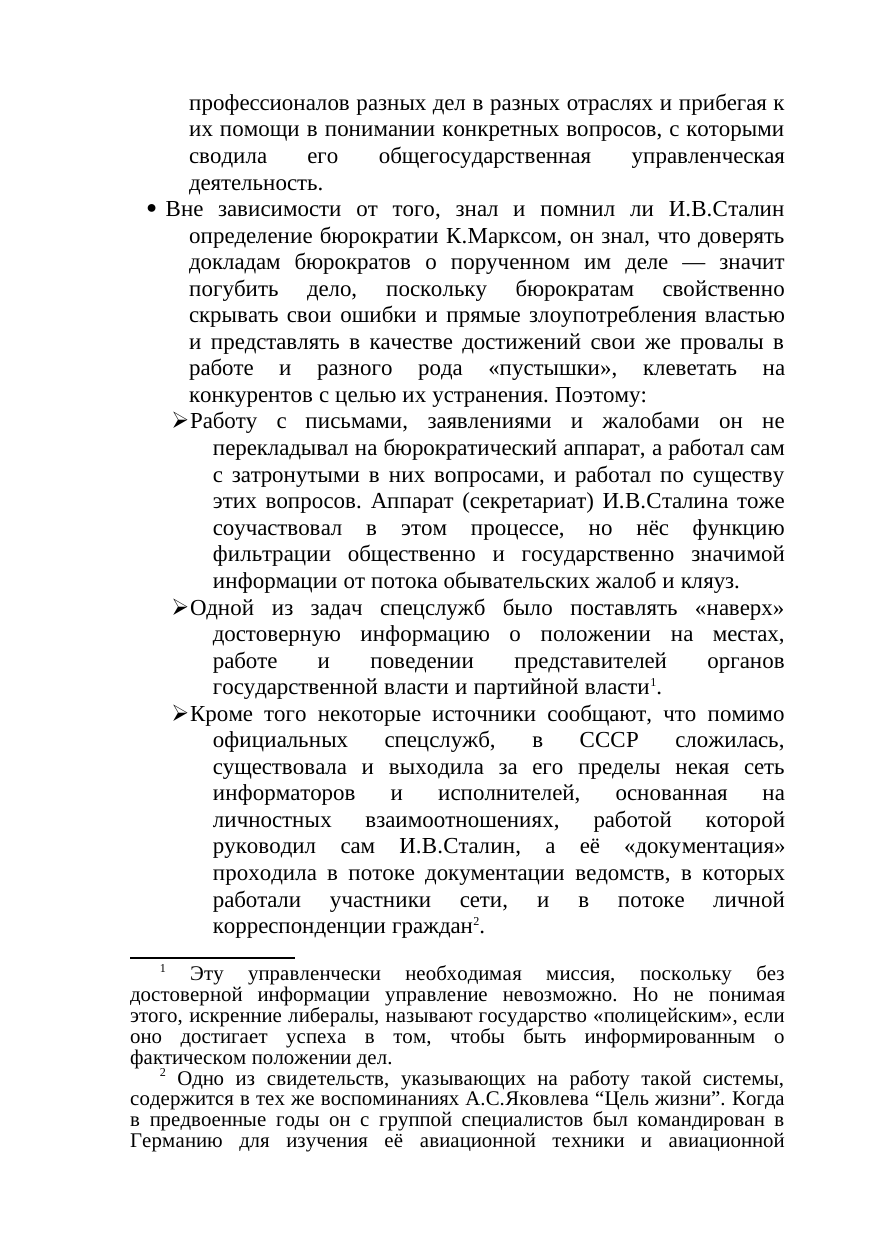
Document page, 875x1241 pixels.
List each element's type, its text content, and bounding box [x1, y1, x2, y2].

list Эту управленчески необходимая миссия, поскольку без достоверной информации управление невозможно. Но не понимая этого, искренние либералы, называют государство «полицейским», если оно достигает успеха в том, чтобы быть информированным о фактическом положении дел. [130, 964, 785, 1068]
list Одной из задач спецслужб было поставлять «наверх» достоверную информацию о положении на местах, работе и поведении представителей органов государственной власти и партийной власти. [171, 593, 785, 699]
list Вне зависимости от того, знал и помнил ли И.В.Сталин определение бюрократии К.Марксом, он знал, что доверять докладам бюрократов о порученном им деле — значит погубить дело, поскольку бюрократам свойственно скрывать свои ошибки и прямые злоупотребления властью и представлять в качестве достижений свои же провалы в работе и разного рода «пустышки», клеветать на конкурентов с целью их устранения. Поэтому: [148, 195, 785, 407]
list Работу с письмами, заявлениями и жалобами он не перекладывал на бюрократический аппарат, а работал сам с затронутыми в них вопросами, и работал по существу этих вопросов. Аппарат (секретариат) И.В.Сталина тоже соучаствовал в этом процессе, но нёс функцию фильтрации общественно и государственно значимой информации от потока обывательских жалоб и кляуз. [171, 407, 785, 593]
list профессионалов разных дел в разных отраслях и прибегая к их помощи в понимании конкретных вопросов, с которыми сводила его общегосударственная управленческая деятельность. [148, 89, 785, 195]
list Одно из свидетельств, указывающих на работу такой системы, содержится в тех же воспоминаниях А.С.Яковлева “Цель жизни”. Когда в предвоенные годы он с группой специалистов был командирован в Германию для изучения её авиационной техники и авиационной [130, 1068, 785, 1152]
list Кроме того некоторые источники сообщают, что помимо официальных спецслужб, в СССР сложилась, существовала и выходила за его пределы некая сеть информаторов и исполнителей, основанная на личностных взаимоотношениях, работой которой руководил сам И.В.Сталин, а её «доку­ментация» проходила в потоке документации ведомств, в которых работали участники сети, и в потоке личной корреспонденции граждан. [171, 699, 785, 939]
